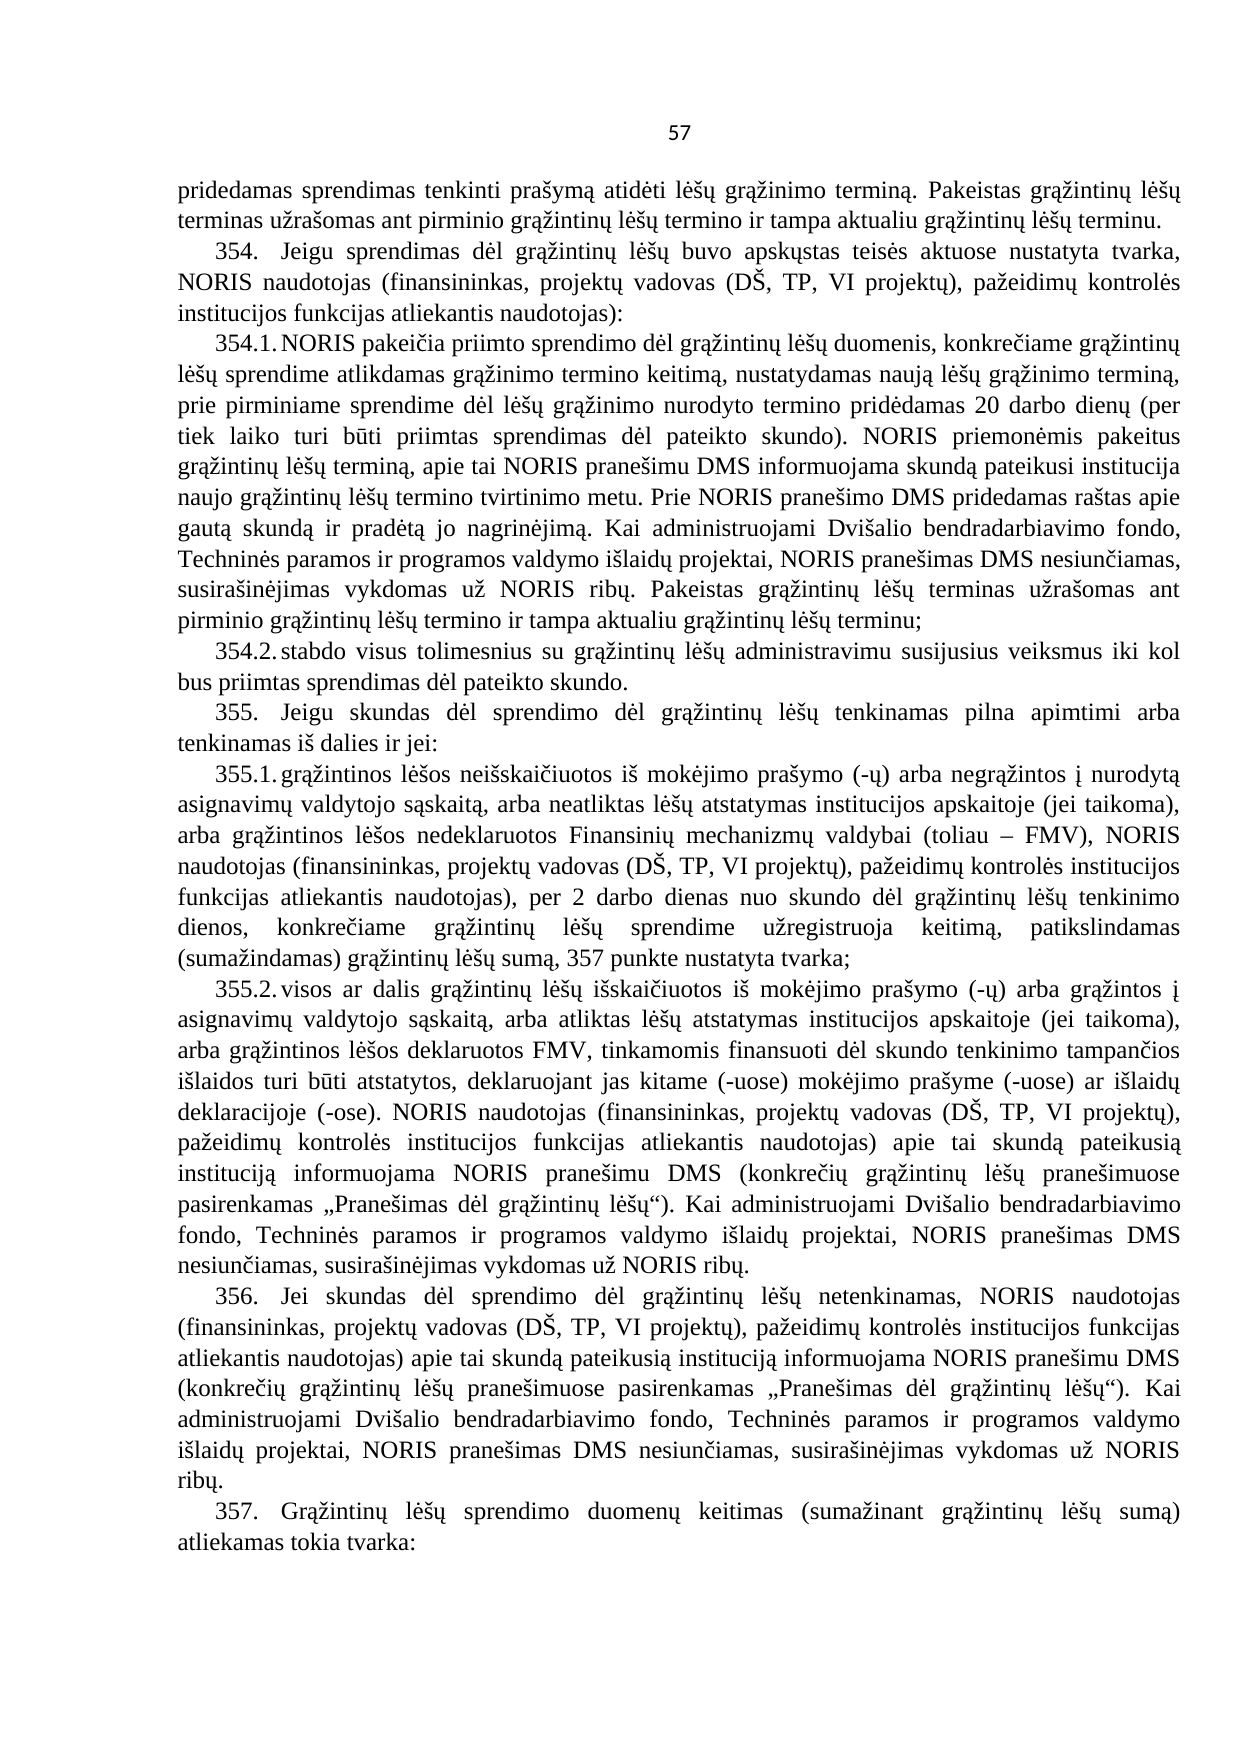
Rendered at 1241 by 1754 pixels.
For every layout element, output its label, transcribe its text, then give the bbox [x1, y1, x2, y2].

text 355.2. visos ar dalis grąžintinų lėšų išskaičiuotos iš mokėjimo prašymo (-ų) arba grąžintos į asignavimų valdytojo sąskaitą, arba atliktas lėšų atstatymas institucijos apskaitoje (jei taikoma), arba grąžintinos lėšos deklaruotos FMV, tinkamomis finansuoti dėl skundo tenkinimo tampančios išlaidos turi būti atstatytos, deklaruojant jas kitame (-uose) mokėjimo prašyme (-uose) ar išlaidų deklaracijoje (-ose). NORIS naudotojas (finansininkas, projektų vadovas (DŠ, TP, VI projektų), pažeidimų kontrolės institucijos funkcijas atliekantis naudotojas) apie tai skundą pateikusią instituciją informuojama NORIS pranešimu DMS (konkrečių grąžintinų lėšų pranešimuose pasirenkamas „Pranešimas dėl grąžintinų lėšų“). Kai administruojami Dvišalio bendradarbiavimo fondo, Techninės paramos ir programos valdymo išlaidų projektai, NORIS pranešimas DMS nesiunčiamas, susirašinėjimas vykdomas už NORIS ribų. [177, 974, 1181, 1279]
text 355.1. grąžintinos lėšos neišskaičiuotos iš mokėjimo prašymo (-ų) arba negrąžintos į nurodytą asignavimų valdytojo sąskaitą, arba neatliktas lėšų atstatymas institucijos apskaitoje (jei taikoma), arba grąžintinos lėšos nedeklaruotos Finansinių mechanizmų valdybai (toliau – FMV), NORIS naudotojas (finansininkas, projektų vadovas (DŠ, TP, VI projektų), pažeidimų kontrolės institucijos funkcijas atliekantis naudotojas), per 2 darbo dienas nuo skundo dėl grąžintinų lėšų tenkinimo dienos, konkrečiame grąžintinų lėšų sprendime užregistruoja keitimą, patikslindamas (sumažindamas) grąžintinų lėšų sumą, 357 punkte nustatyta tvarka; [177, 759, 1181, 972]
text 354.2. stabdo visus tolimesnius su grąžintinų lėšų administravimu susijusius veiksmus iki kol bus priimtas sprendimas dėl pateikto skundo. [177, 636, 1181, 695]
text 354. Jeigu sprendimas dėl grąžintinų lėšų buvo apskųstas teisės aktuose nustatyta tvarka, NORIS naudotojas (finansininkas, projektų vadovas (DŠ, TP, VI projektų), pažeidimų kontrolės institucijos funkcijas atliekantis naudotojas): [177, 236, 1181, 327]
text 354.1. NORIS pakeičia priimto sprendimo dėl grąžintinų lėšų duomenis, konkrečiame grąžintinų lėšų sprendime atlikdamas grąžinimo termino keitimą, nustatydamas naują lėšų grąžinimo terminą, prie pirminiame sprendime dėl lėšų grąžinimo nurodyto termino pridėdamas 20 darbo dienų (per tiek laiko turi būti priimtas sprendimas dėl pateikto skundo). NORIS priemonėmis pakeitus grąžintinų lėšų terminą, apie tai NORIS pranešimu DMS informuojama skundą pateikusi institucija naujo grąžintinų lėšų termino tvirtinimo metu. Prie NORIS pranešimo DMS pridedamas raštas apie gautą skundą ir pradėtą jo nagrinėjimą. Kai administruojami Dvišalio bendradarbiavimo fondo, Techninės paramos ir programos valdymo išlaidų projektai, NORIS pranešimas DMS nesiunčiamas, susirašinėjimas vykdomas už NORIS ribų. Pakeistas grąžintinų lėšų terminas užrašomas ant pirminio grąžintinų lėšų termino ir tampa aktualiu grąžintinų lėšų terminu; [177, 328, 1181, 634]
text pridedamas sprendimas tenkinti prašymą atidėti lėšų grąžinimo terminą. Pakeistas grąžintinų lėšų terminas užrašomas ant pirminio grąžintinų lėšų termino ir tampa aktualiu grąžintinų lėšų terminu. [177, 175, 1181, 234]
text 355. Jeigu skundas dėl sprendimo dėl grąžintinų lėšų tenkinamas pilna apimtimi arba tenkinamas iš dalies ir jei: [177, 697, 1181, 757]
text 357. Grąžintinų lėšų sprendimo duomenų keitimas (sumažinant grąžintinų lėšų sumą) atliekamas tokia tvarka: [177, 1496, 1181, 1556]
text 356. Jei skundas dėl sprendimo dėl grąžintinų lėšų netenkinamas, NORIS naudotojas (finansininkas, projektų vadovas (DŠ, TP, VI projektų), pažeidimų kontrolės institucijos funkcijas atliekantis naudotojas) apie tai skundą pateikusią instituciją informuojama NORIS pranešimu DMS (konkrečių grąžintinų lėšų pranešimuose pasirenkamas „Pranešimas dėl grąžintinų lėšų“). Kai administruojami Dvišalio bendradarbiavimo fondo, Techninės paramos ir programos valdymo išlaidų projektai, NORIS pranešimas DMS nesiunčiamas, susirašinėjimas vykdomas už NORIS ribų. [177, 1281, 1181, 1494]
